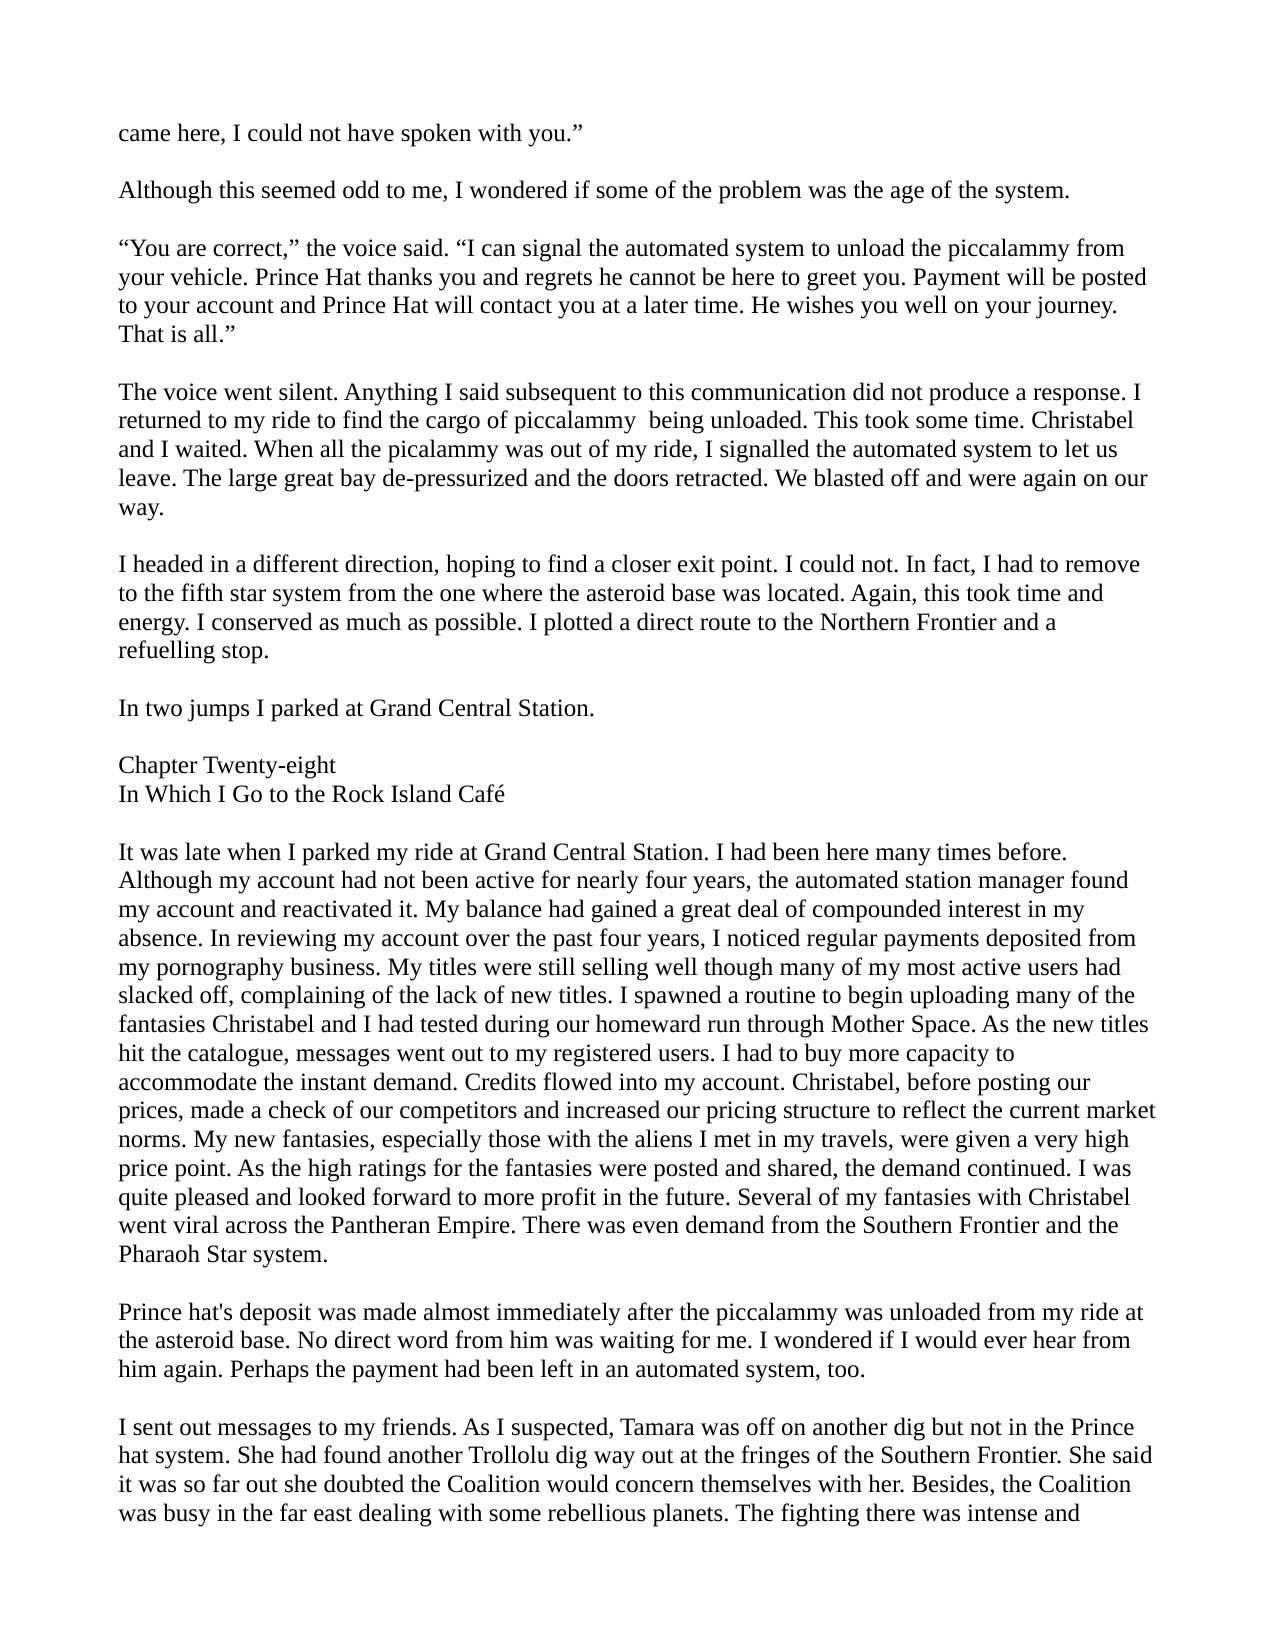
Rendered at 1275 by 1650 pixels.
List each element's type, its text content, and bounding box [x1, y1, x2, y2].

text came here, I could not have spoken with you.” [118, 118, 1157, 147]
text The voice went silent. Anything I said subsequent to this communication did not produce a response. I returned to my ride to find the cargo of piccalammy being unloaded. This took some time. Christabel and I waited. When all the picalammy was out of my ride, I signalled the automated system to let us leave. The large great bay de-pressurized and the doors retracted. We blasted off and were again on our way. [118, 377, 1157, 521]
text Chapter Twenty-eight [118, 751, 1157, 779]
text It was late when I parked my ride at Grand Central Station. I had been here many times before. Although my account had not been active for nearly four years, the automated station manager found my account and reactivated it. My balance had gained a great deal of compounded interest in my absence. In reviewing my account over the past four years, I noticed regular payments deposited from my pornography business. My titles were still selling well though many of my most active users had slacked off, complaining of the lack of new titles. I spawned a routine to begin uploading many of the fantasies Christabel and I had tested during our homeward run through Mother Space. As the new titles hit the catalogue, messages went out to my registered users. I had to buy more capacity to accommodate the instant demand. Credits flowed into my account. Christabel, before posting our prices, made a check of our competitors and increased our pricing structure to reflect the current market norms. My new fantasies, especially those with the aliens I met in my travels, were given a very high price point. As the high ratings for the fantasies were posted and shared, the demand continued. I was quite pleased and looked forward to more profit in the future. Several of my fantasies with Christabel went viral across the Pantheran Empire. There was even demand from the Southern Frontier and the Pharaoh Star system. [118, 837, 1157, 1268]
text In Which I Go to the Rock Island Café [118, 779, 1157, 808]
text “You are correct,” the voice said. “I can signal the automated system to unload the piccalammy from your vehicle. Prince Hat thanks you and regrets he cannot be here to greet you. Payment will be posted to your account and Prince Hat will contact you at a later time. He wishes you well on your journey. That is all.” [118, 233, 1157, 348]
text I sent out messages to my friends. As I suspected, Tamara was off on another dig but not in the Prince hat system. She had found another Trollolu dig way out at the fringes of the Southern Frontier. She said it was so far out she doubted the Coalition would concern themselves with her. Besides, the Coalition was busy in the far east dealing with some rebellious planets. The fighting there was intense and [118, 1412, 1157, 1527]
text I headed in a different direction, hoping to find a closer exit point. I could not. In fact, I had to remove to the fifth star system from the one where the asteroid base was located. Again, this took time and energy. I conserved as much as possible. I plotted a direct route to the Northern Frontier and a refuelling stop. [118, 549, 1157, 664]
text Prince hat's deposit was made almost immediately after the piccalammy was unloaded from my ride at the asteroid base. No direct word from him was waiting for me. I wondered if I would ever hear from him again. Perhaps the payment had been left in an automated system, too. [118, 1297, 1157, 1383]
text Although this seemed odd to me, I wondered if some of the problem was the age of the system. [118, 176, 1157, 204]
text In two jumps I parked at Grand Central Station. [118, 693, 1157, 722]
